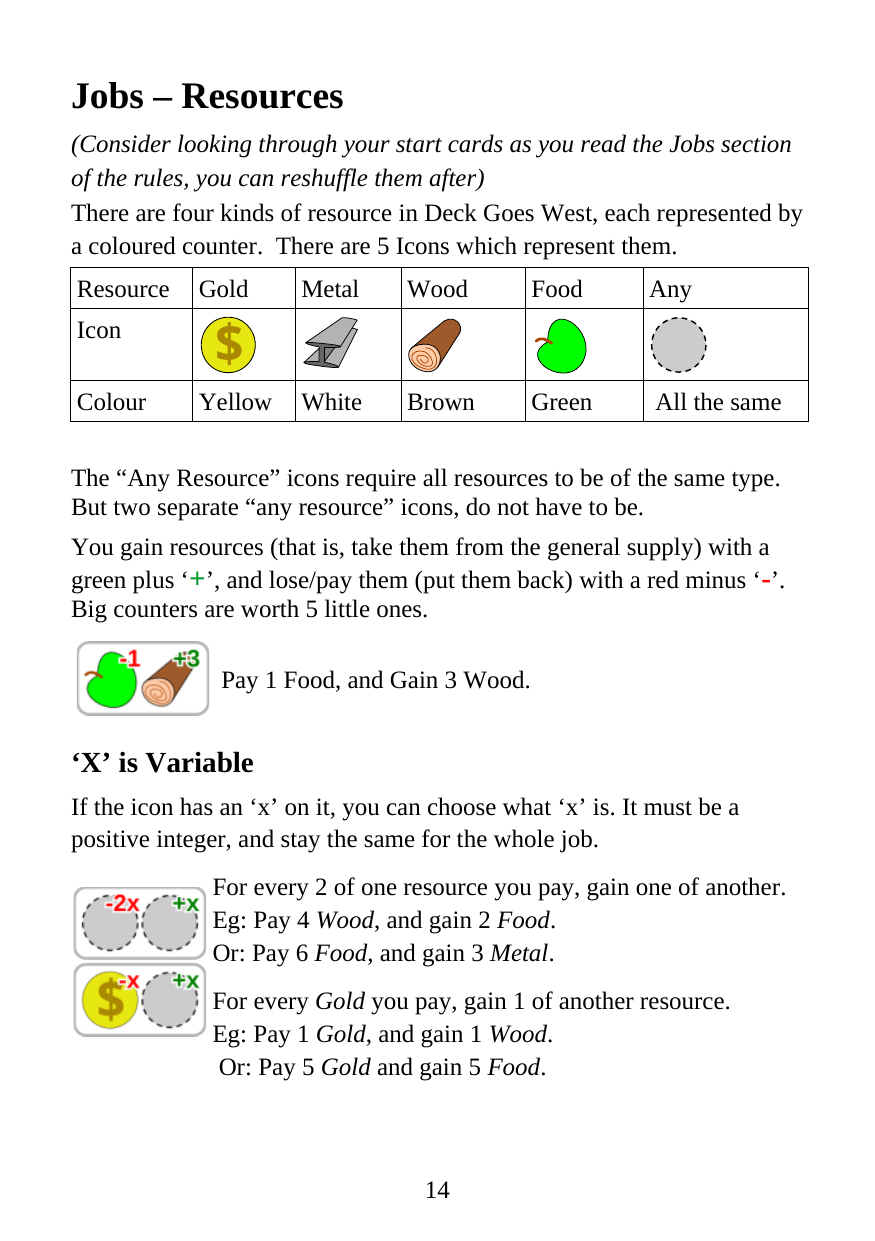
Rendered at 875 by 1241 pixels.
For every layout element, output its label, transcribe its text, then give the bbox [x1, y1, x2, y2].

table_header Food [526, 268, 643, 308]
text You gain resources (that is, take them from the general supply) with a green plus ‘+’, and lose/pay them (put them back) with a red minus ‘-’. Big counters are worth 5 little ones. [71, 532, 803, 623]
table_cell Icon [71, 309, 192, 380]
text Pay 1 Food, and Gain 3 Wood. [210, 665, 803, 694]
table_header Gold [193, 268, 295, 308]
table_header Any [644, 268, 808, 308]
table_cell [526, 309, 643, 380]
table_cell [644, 309, 808, 380]
table_cell Yellow [193, 381, 295, 421]
picture [76, 641, 210, 716]
text There are four kinds of resource in Deck Goes West, each represented by a coloured counter. There are 5 Icons which represent them. [71, 198, 803, 260]
text (Consider looking through your start cards as you read the Jobs section of the rules, you can reshuffle them after) [71, 129, 803, 191]
table_header Metal [296, 268, 401, 308]
table_cell All the same [644, 381, 808, 421]
subtitle Jobs – Resources [71, 74, 803, 117]
text The “Any Resource” icons require all resources to be of the same type. But two separate “any resource” icons, do not have to be. [71, 463, 803, 520]
text For every Gold you pay, gain 1 of another resource. Eg: Pay 1 Gold, and gain 1 Wood. [71, 986, 803, 1048]
table_cell Colour [71, 381, 192, 421]
table_cell [296, 309, 401, 380]
table_header Wood [402, 268, 525, 308]
table_cell [402, 309, 525, 380]
picture [73, 887, 207, 1037]
table_cell Brown [402, 381, 525, 421]
table_header Resource [71, 268, 192, 308]
subtitle ‘X’ is Variable [71, 746, 803, 779]
table_cell White [296, 381, 401, 421]
text For every 2 of one resource you pay, gain one of another. Eg: Pay 4 Wood, and gain 2 Food. Or: Pay 6 Food, and gain 3 Metal. [71, 872, 803, 967]
table_cell [193, 309, 295, 380]
table_cell Green [526, 381, 643, 421]
text Or: Pay 5 Gold and gain 5 Food. [71, 1052, 803, 1114]
text If the icon has an ‘x’ on it, you can choose what ‘x’ is. It must be a positive integer, and stay the same for the whole job. [71, 792, 803, 853]
